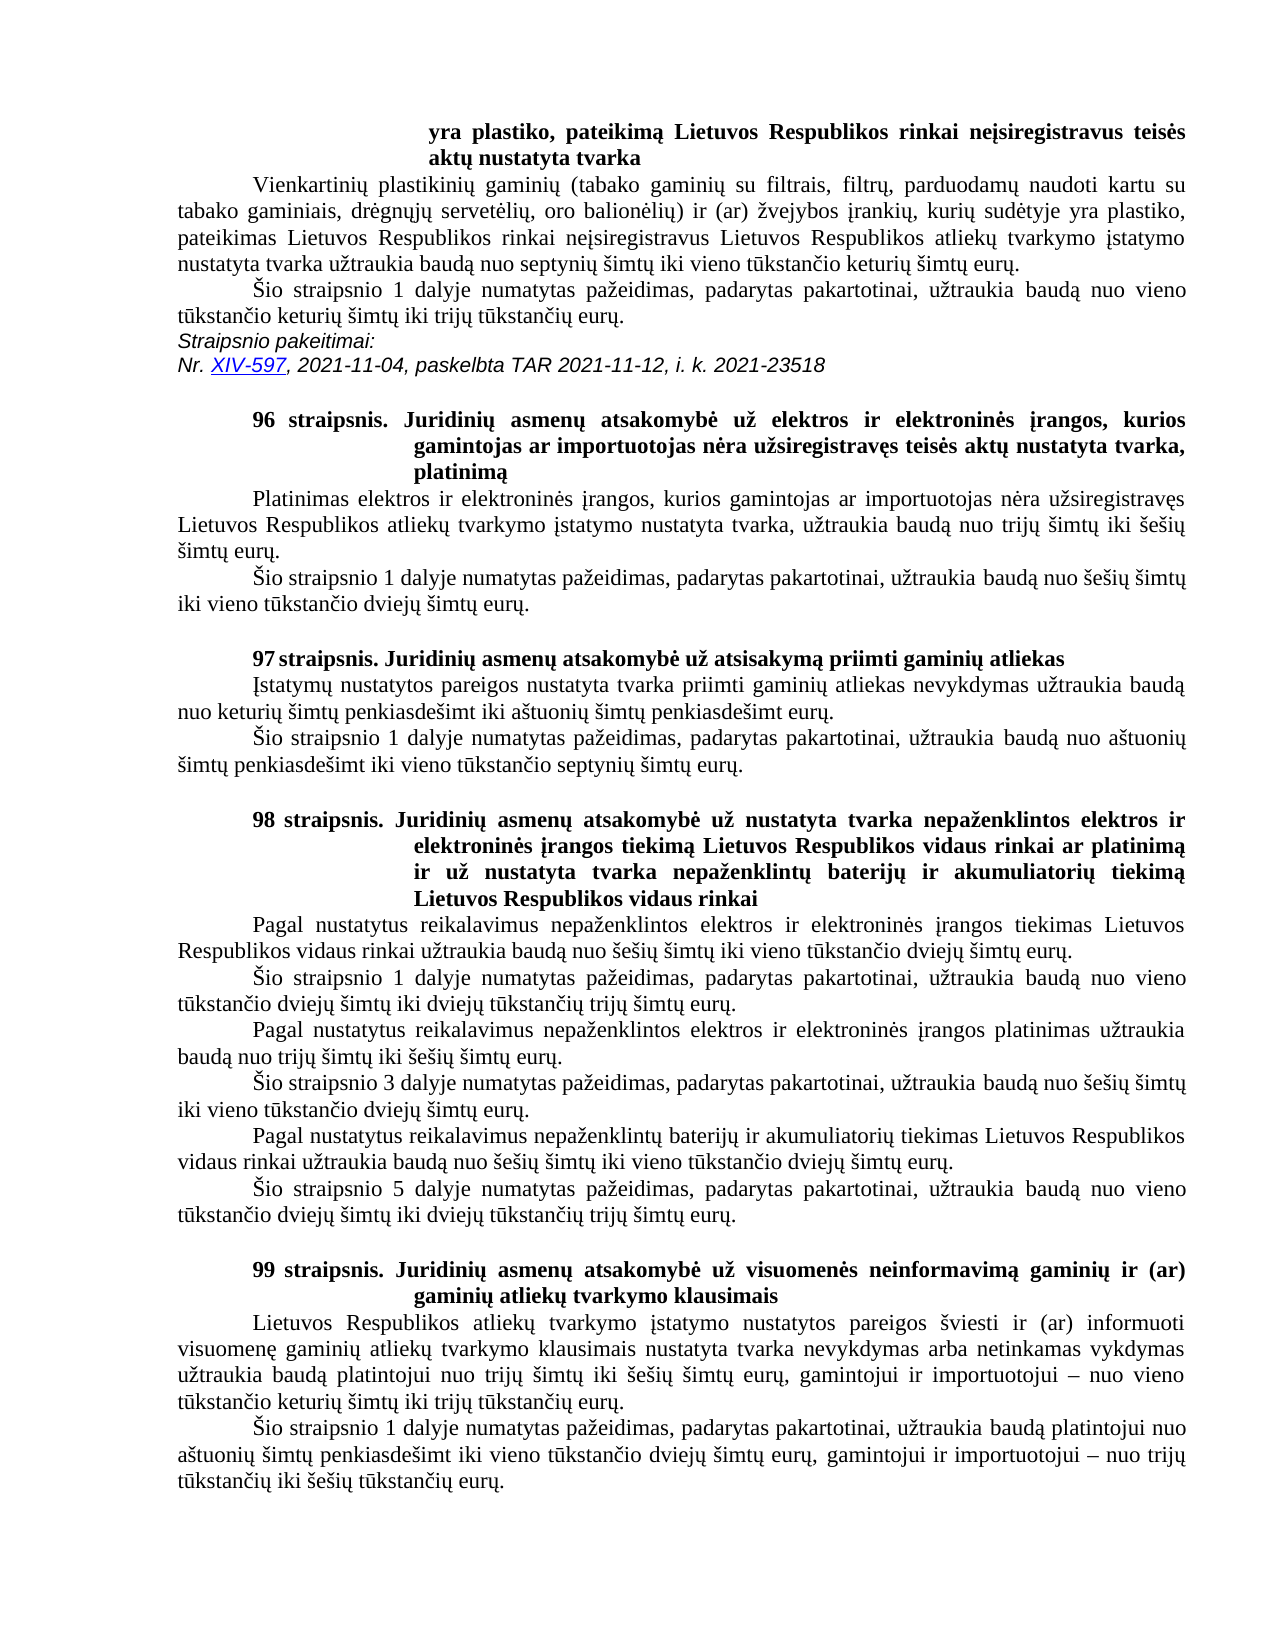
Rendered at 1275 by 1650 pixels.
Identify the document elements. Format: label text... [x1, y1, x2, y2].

text Šio straipsnio 1 dalyje numatytas pažeidimas, padarytas pakartotinai, užtraukia baudą nuo šešių šimtų iki vieno tūkstančio dviejų šimtų eurų. [177, 564, 1186, 616]
text Šio straipsnio 1 dalyje numatytas pažeidimas, padarytas pakartotinai, užtraukia baudą nuo vieno tūkstančio keturių šimtų iki trijų tūkstančių eurų. [177, 276, 1186, 329]
text Pagal nustatytus reikalavimus nepaženklintų baterijų ir akumuliatorių tiekimas Lietuvos Respublikos vidaus rinkai užtraukia baudą nuo šešių šimtų iki vieno tūkstančio dviejų šimtų eurų. [177, 1122, 1186, 1175]
text 96 straipsnis. Juridinių asmenų atsakomybė už elektros ir elektroninės įrangos, kurios gamintojas ar importuotojas nėra užsiregistravęs teisės aktų nustatyta tvarka, platinimą [252, 406, 1186, 485]
text Pagal nustatytus reikalavimus nepaženklintos elektros ir elektroninės įrangos tiekimas Lietuvos Respublikos vidaus rinkai užtraukia baudą nuo šešių šimtų iki vieno tūkstančio dviejų šimtų eurų. [177, 911, 1186, 964]
text Šio straipsnio 5 dalyje numatytas pažeidimas, padarytas pakartotinai, užtraukia baudą nuo vieno tūkstančio dviejų šimtų iki dviejų tūkstančių trijų šimtų eurų. [177, 1175, 1186, 1227]
text Šio straipsnio 3 dalyje numatytas pažeidimas, padarytas pakartotinai, užtraukia baudą nuo šešių šimtų iki vieno tūkstančio dviejų šimtų eurų. [177, 1069, 1186, 1122]
text yra plastiko, pateikimą Lietuvos Respublikos rinkai neįsiregistravus teisės aktų nustatyta tvarka [252, 118, 1186, 171]
text Nr. XIV-597, 2021-11-04, paskelbta TAR 2021-11-12, i. k. 2021-23518 [177, 353, 1186, 377]
text Pagal nustatytus reikalavimus nepaženklintos elektros ir elektroninės įrangos platinimas užtraukia baudą nuo trijų šimtų iki šešių šimtų eurų. [177, 1017, 1186, 1069]
text 99 straipsnis. Juridinių asmenų atsakomybė už visuomenės neinformavimą gaminių ir (ar) gaminių atliekų tvarkymo klausimais [252, 1256, 1186, 1309]
text Šio straipsnio 1 dalyje numatytas pažeidimas, padarytas pakartotinai, užtraukia baudą nuo vieno tūkstančio dviejų šimtų iki dviejų tūkstančių trijų šimtų eurų. [177, 964, 1186, 1017]
text 98 straipsnis. Juridinių asmenų atsakomybė už nustatyta tvarka nepaženklintos elektros ir elektroninės įrangos tiekimą Lietuvos Respublikos vidaus rinkai ar platinimą ir už nustatyta tvarka nepaženklintų baterijų ir akumuliatorių tiekimą Lietuvos Respublikos vidaus rinkai [252, 806, 1186, 911]
text Įstatymų nustatytos pareigos nustatyta tvarka priimti gaminių atliekas nevykdymas užtraukia baudą nuo keturių šimtų penkiasdešimt iki aštuonių šimtų penkiasdešimt eurų. [177, 672, 1186, 724]
text Straipsnio pakeitimai: [177, 329, 1186, 353]
text Šio straipsnio 1 dalyje numatytas pažeidimas, padarytas pakartotinai, užtraukia baudą platintojui nuo aštuonių šimtų penkiasdešimt iki vieno tūkstančio dviejų šimtų eurų, gamintojui ir importuotojui – nuo trijų tūkstančių iki šešių tūkstančių eurų. [177, 1414, 1186, 1493]
text Šio straipsnio 1 dalyje numatytas pažeidimas, padarytas pakartotinai, užtraukia baudą nuo aštuonių šimtų penkiasdešimt iki vieno tūkstančio septynių šimtų eurų. [177, 724, 1186, 777]
text 97 straipsnis. Juridinių asmenų atsakomybė už atsisakymą priimti gaminių atliekas [177, 645, 1186, 672]
text Lietuvos Respublikos atliekų tvarkymo įstatymo nustatytos pareigos šviesti ir (ar) informuoti visuomenę gaminių atliekų tvarkymo klausimais nustatyta tvarka nevykdymas arba netinkamas vykdymas užtraukia baudą platintojui nuo trijų šimtų iki šešių šimtų eurų, gamintojui ir importuotojui – nuo vieno tūkstančio keturių šimtų iki trijų tūkstančių eurų. [177, 1309, 1186, 1414]
text Vienkartinių plastikinių gaminių (tabako gaminių su filtrais, filtrų, parduodamų naudoti kartu su tabako gaminiais, drėgnųjų servetėlių, oro balionėlių) ir (ar) žvejybos įrankių, kurių sudėtyje yra plastiko, pateikimas Lietuvos Respublikos rinkai neįsiregistravus Lietuvos Respublikos atliekų tvarkymo įstatymo nustatyta tvarka užtraukia baudą nuo septynių šimtų iki vieno tūkstančio keturių šimtų eurų. [177, 171, 1186, 276]
text Platinimas elektros ir elektroninės įrangos, kurios gamintojas ar importuotojas nėra užsiregistravęs Lietuvos Respublikos atliekų tvarkymo įstatymo nustatyta tvarka, užtraukia baudą nuo trijų šimtų iki šešių šimtų eurų. [177, 485, 1186, 564]
